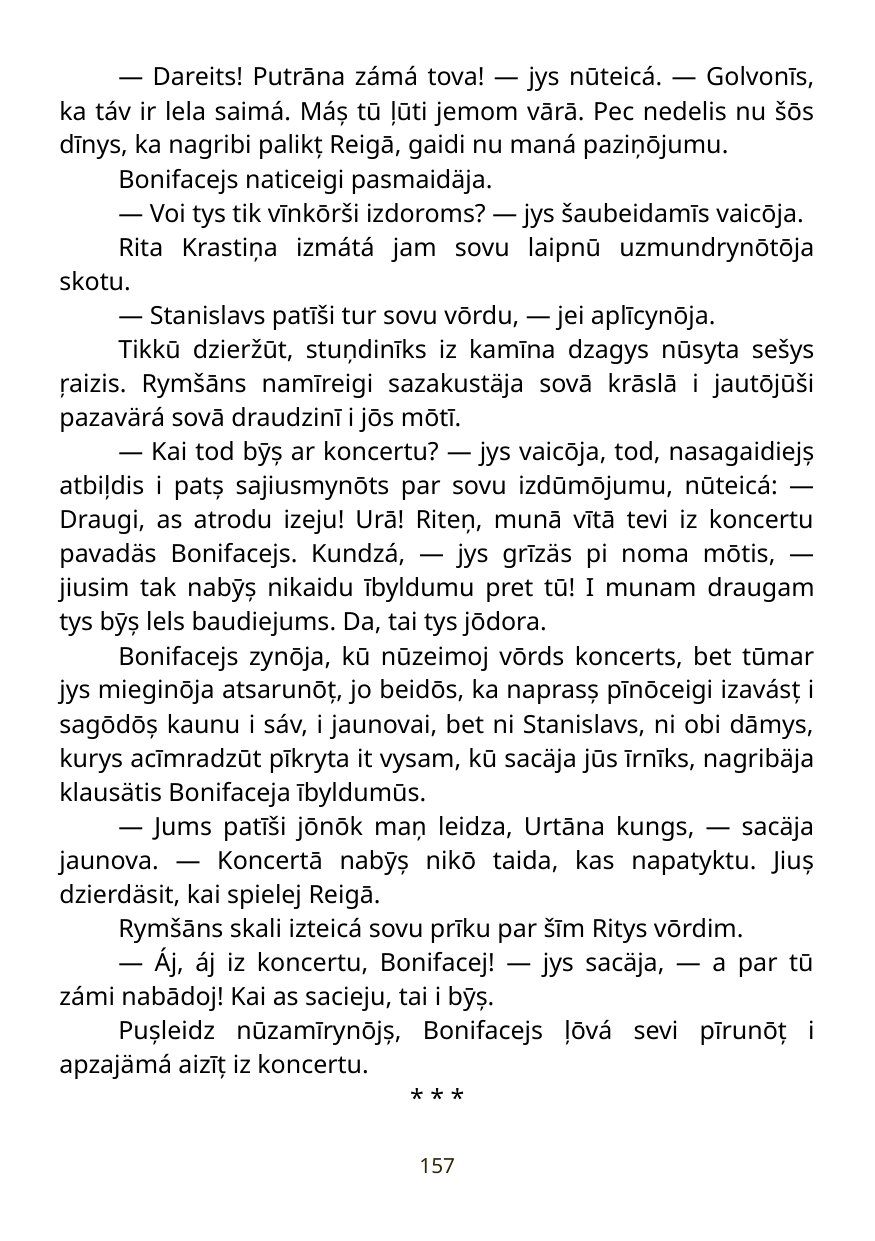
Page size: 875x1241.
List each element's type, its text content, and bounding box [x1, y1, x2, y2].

text — Dareits! Putrāna zámá tova! — jys nūteicá. — Golvonīs, ka táv ir lela saimá. Máș tū ļūti jemom vārā. Pec nedelis nu šōs dīnys, ka nagribi palikț Reigā, gaidi nu maná paziņōjumu. [59, 59, 815, 161]
text — Jums patīši jōnōk maņ leidza, Urtāna kungs, — sacäja jaunova. — Koncertā nabȳș nikō taida, kas napatyktu. Jiuș dzierdäsit, kai spielej Reigā. [59, 808, 815, 911]
text Pușleidz nūzamīrynōjș, Bonifacejs ļōvá sevi pīrunōț i apzajämá aizīț iz koncertu. [59, 1013, 815, 1081]
text Tikkū dzieržūt, stuņdinīks iz kamīna dzagys nūsyta sešys ŗaizis. Rymšāns namīreigi sazakustäja sovā krāslā i jautōjūši pazavärá sovā draudzinī i jōs mōtī. [59, 332, 815, 434]
text Bonifacejs naticeigi pasmaidäja. [59, 161, 815, 195]
text Rymšāns skali izteicá sovu prīku par šīm Ritys vōrdim. [59, 911, 815, 945]
text — Stanislavs patīši tur sovu vōrdu, — jei aplīcynōja. [59, 297, 815, 332]
text Bonifacejs zynōja, kū nūzeimoj vōrds koncerts, bet tūmar jys mieginōja atsarunōț, jo beidōs, ka naprasș pīnōceigi izavásț i sagōdōș kaunu i sáv, i jaunovai, bet ni Stanislavs, ni obi dāmys, kurys acīmradzūt pīkryta it vysam, kū sacäja jūs īrnīks, nagribäja klausätis Bonifaceja ībyldumūs. [59, 638, 815, 808]
text — Áj, áj iz koncertu, Bonifacej! — jys sacäja, — a par tū zámi nabādoj! Kai as sacieju, tai i bȳș. [59, 945, 815, 1013]
text — Voi tys tik vīnkōrši izdoroms? — jys šaubeidamīs vaicōja. [59, 195, 815, 229]
text * * * [59, 1081, 815, 1115]
text — Kai tod bȳș ar koncertu? — jys vaicōja, tod, nasagaidiejș atbiļdis i patș sajiusmynōts par sovu izdūmōjumu, nūteicá: — Draugi, as atrodu izeju! Urā! Riteņ, munā vītā tevi iz koncertu pavadäs Bonifacejs. Kundzá, — jys grīzäs pi noma mōtis, — jiusim tak nabȳș nikaidu ībyldumu pret tū! I munam draugam tys bȳș lels baudiejums. Da, tai tys jōdora. [59, 434, 815, 638]
text Rita Krastiņa izmátá jam sovu laipnū uzmundrynōtōja skotu. [59, 229, 815, 297]
